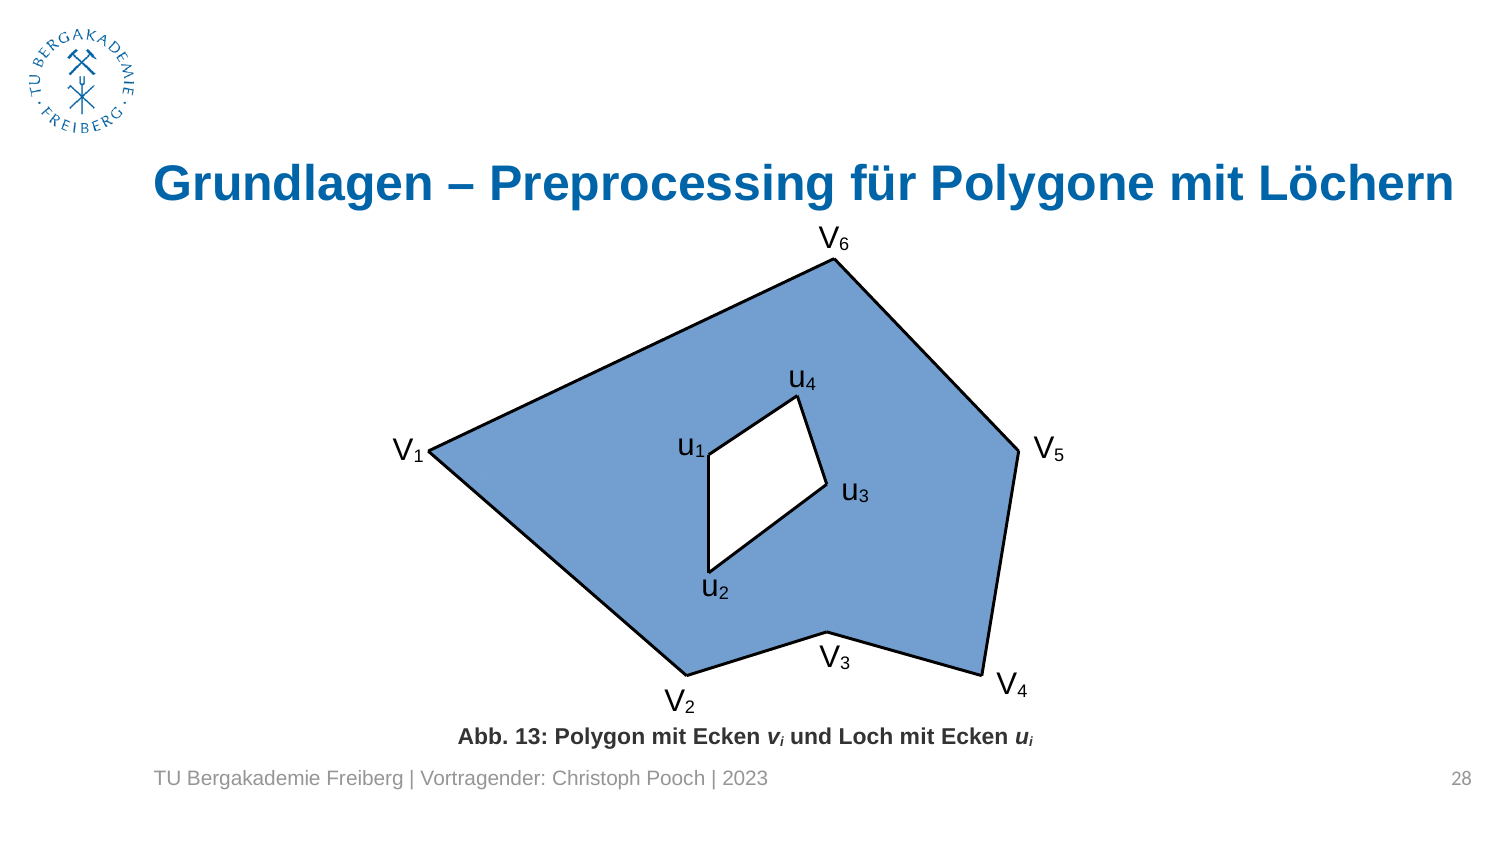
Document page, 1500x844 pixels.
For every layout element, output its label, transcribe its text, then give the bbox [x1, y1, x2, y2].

text_box u1 [662, 419, 774, 499]
text_box V3 [804, 631, 916, 711]
text_box Abb. 13: Polygon mit Ecken vi und Loch mit Ecken ui [442, 716, 1081, 800]
text_box [489, 276, 1016, 673]
footer TU Bergakademie Freiberg | Vortragender: Christoph Pooch | 2023 [153, 764, 1353, 824]
text_box u3 [826, 464, 938, 544]
text_box u2 [686, 561, 798, 641]
list Grundlagen – Preprocessing für Polygone mit Löchern [153, 150, 1477, 221]
text_box V6 [803, 212, 915, 292]
text_box V4 [981, 659, 1093, 739]
text_box V1 [377, 424, 489, 504]
text_box V2 [649, 675, 761, 716]
text_box u4 [773, 352, 885, 432]
text_box V5 [1018, 422, 1162, 502]
slide_number [1352, 764, 1473, 825]
picture [29, 29, 134, 133]
